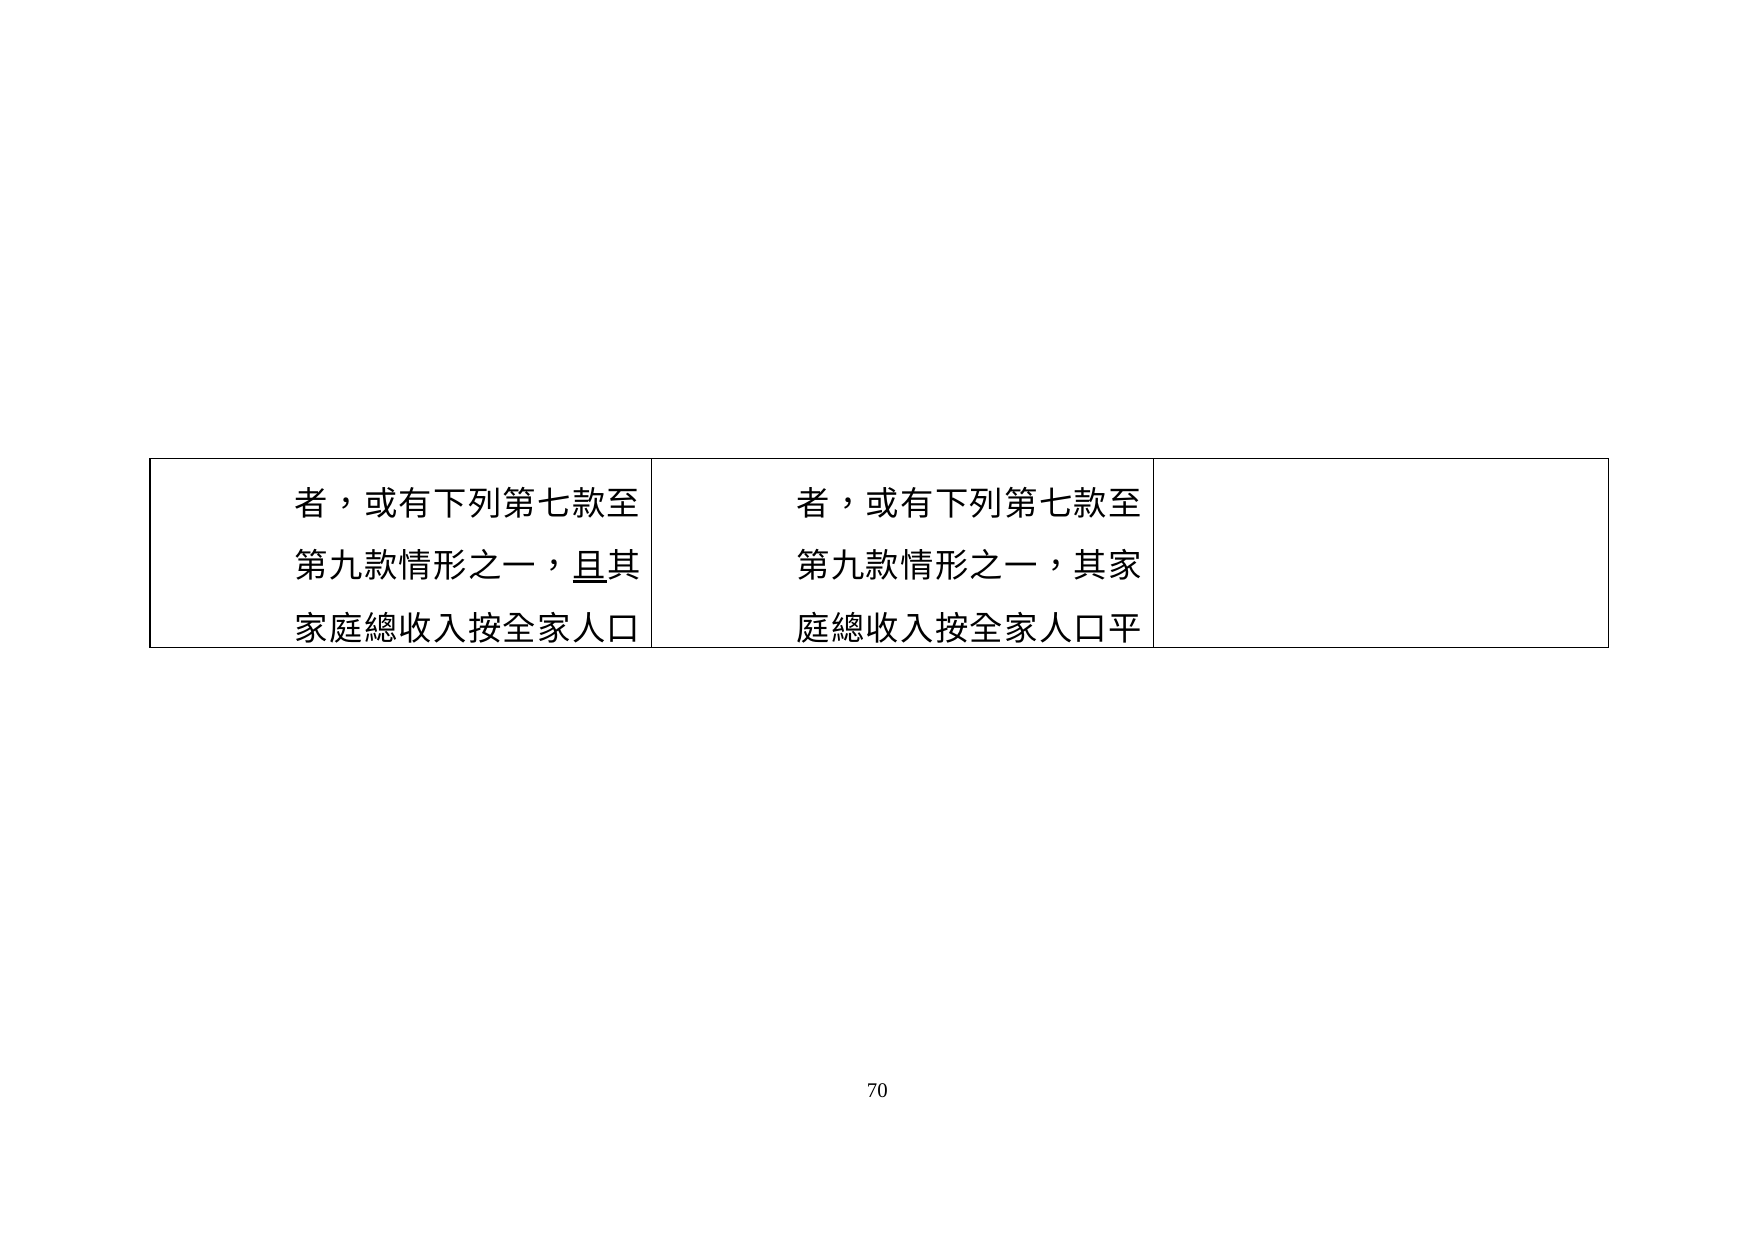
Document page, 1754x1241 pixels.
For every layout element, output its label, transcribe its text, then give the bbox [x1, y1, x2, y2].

table_cell 者，或有下列第七款至第九款情形之一，其家庭總收入按全家人口平 [652, 459, 1153, 647]
table_cell [1154, 459, 1608, 647]
table_cell 者，或有下列第七款至第九款情形之一，且其家庭總收入按全家人口 [151, 459, 651, 647]
